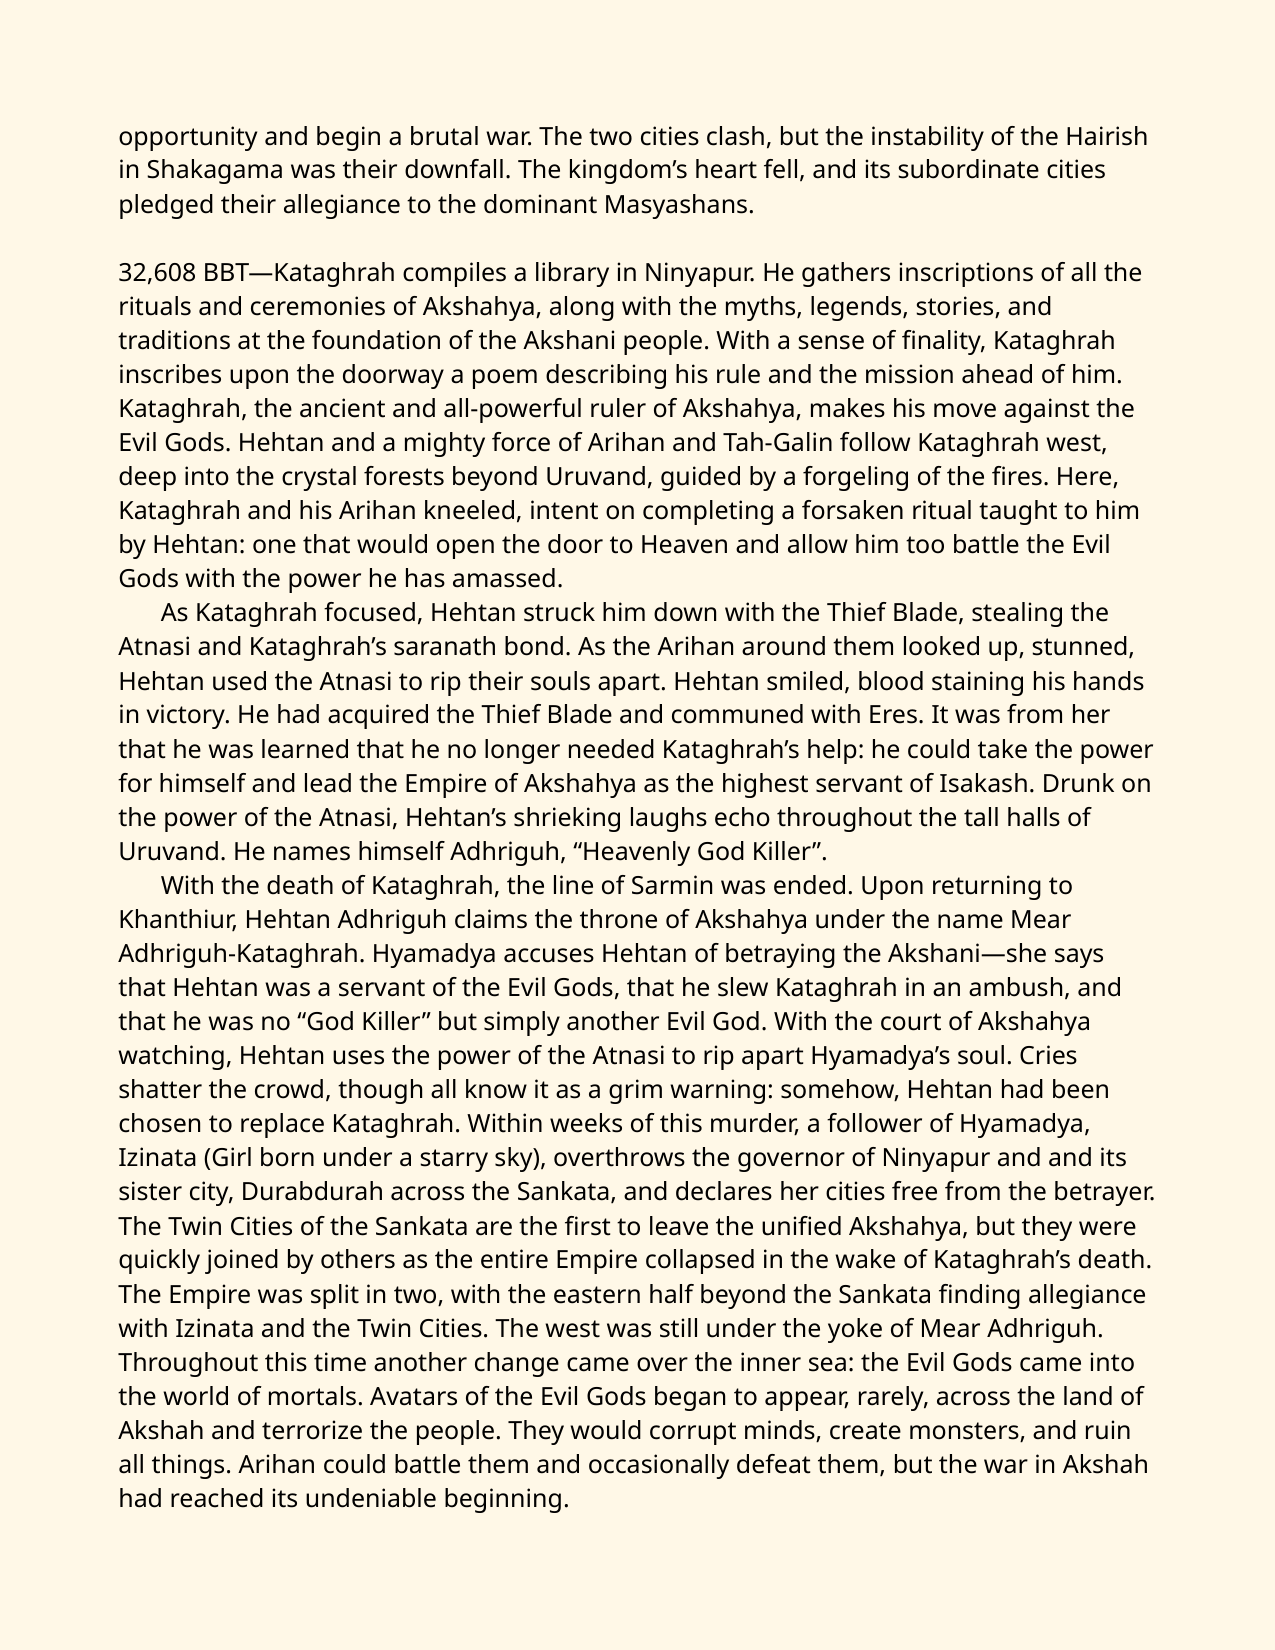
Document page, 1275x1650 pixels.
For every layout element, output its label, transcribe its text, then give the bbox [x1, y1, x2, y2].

text With the death of Kataghrah, the line of Sarmin was ended. Upon returning to Khanthiur, Hehtan Adhriguh claims the throne of Akshahya under the name Mear Adhriguh-Kataghrah. Hyamadya accuses Hehtan of betraying the Akshani—she says that Hehtan was a servant of the Evil Gods, that he slew Kataghrah in an ambush, and that he was no “God Killer” but simply another Evil God. With the court of Akshahya watching, Hehtan uses the power of the Atnasi to rip apart Hyamadya’s soul. Cries shatter the crowd, though all know it as a grim warning: somehow, Hehtan had been chosen to replace Kataghrah. Within weeks of this murder, a follower of Hyamadya, Izinata (Girl born under a starry sky), overthrows the governor of Ninyapur and and its sister city, Durabdurah across the Sankata, and declares her cities free from the betrayer. The Twin Cities of the Sankata are the first to leave the unified Akshahya, but they were quickly joined by others as the entire Empire collapsed in the wake of Kataghrah’s death. The Empire was split in two, with the eastern half beyond the Sankata finding allegiance with Izinata and the Twin Cities. The west was still under the yoke of Mear Adhriguh. Throughout this time another change came over the inner sea: the Evil Gods came into the world of mortals. Avatars of the Evil Gods began to appear, rarely, across the land of Akshah and terrorize the people. They would corrupt minds, create monsters, and ruin all things. Arihan could battle them and occasionally defeat them, but the war in Akshah had reached its undeniable beginning. [118, 867, 1157, 1515]
text 32,608 BBT—Kataghrah compiles a library in Ninyapur. He gathers inscriptions of all the rituals and ceremonies of Akshahya, along with the myths, legends, stories, and traditions at the foundation of the Akshani people. With a sense of finality, Kataghrah inscribes upon the doorway a poem describing his rule and the mission ahead of him. Kataghrah, the ancient and all-powerful ruler of Akshahya, makes his move against the Evil Gods. Hehtan and a mighty force of Arihan and Tah-Galin follow Kataghrah west, deep into the crystal forests beyond Uruvand, guided by a forgeling of the fires. Here, Kataghrah and his Arihan kneeled, intent on completing a forsaken ritual taught to him by Hehtan: one that would open the door to Heaven and allow him too battle the Evil Gods with the power he has amassed. [118, 254, 1157, 595]
text opportunity and begin a brutal war. The two cities clash, but the instability of the Hairish in Shakagama was their downfall. The kingdom’s heart fell, and its subordinate cities pledged their allegiance to the dominant Masyashans. [118, 118, 1157, 220]
text As Kataghrah focused, Hehtan struck him down with the Thief Blade, stealing the Atnasi and Kataghrah’s saranath bond. As the Arihan around them looked up, stunned, Hehtan used the Atnasi to rip their souls apart. Hehtan smiled, blood staining his hands in victory. He had acquired the Thief Blade and communed with Eres. It was from her that he was learned that he no longer needed Kataghrah’s help: he could take the power for himself and lead the Empire of Akshahya as the highest servant of Isakash. Drunk on the power of the Atnasi, Hehtan’s shrieking laughs echo throughout the tall halls of Uruvand. He names himself Adhriguh, “Heavenly God Killer”. [118, 595, 1157, 867]
